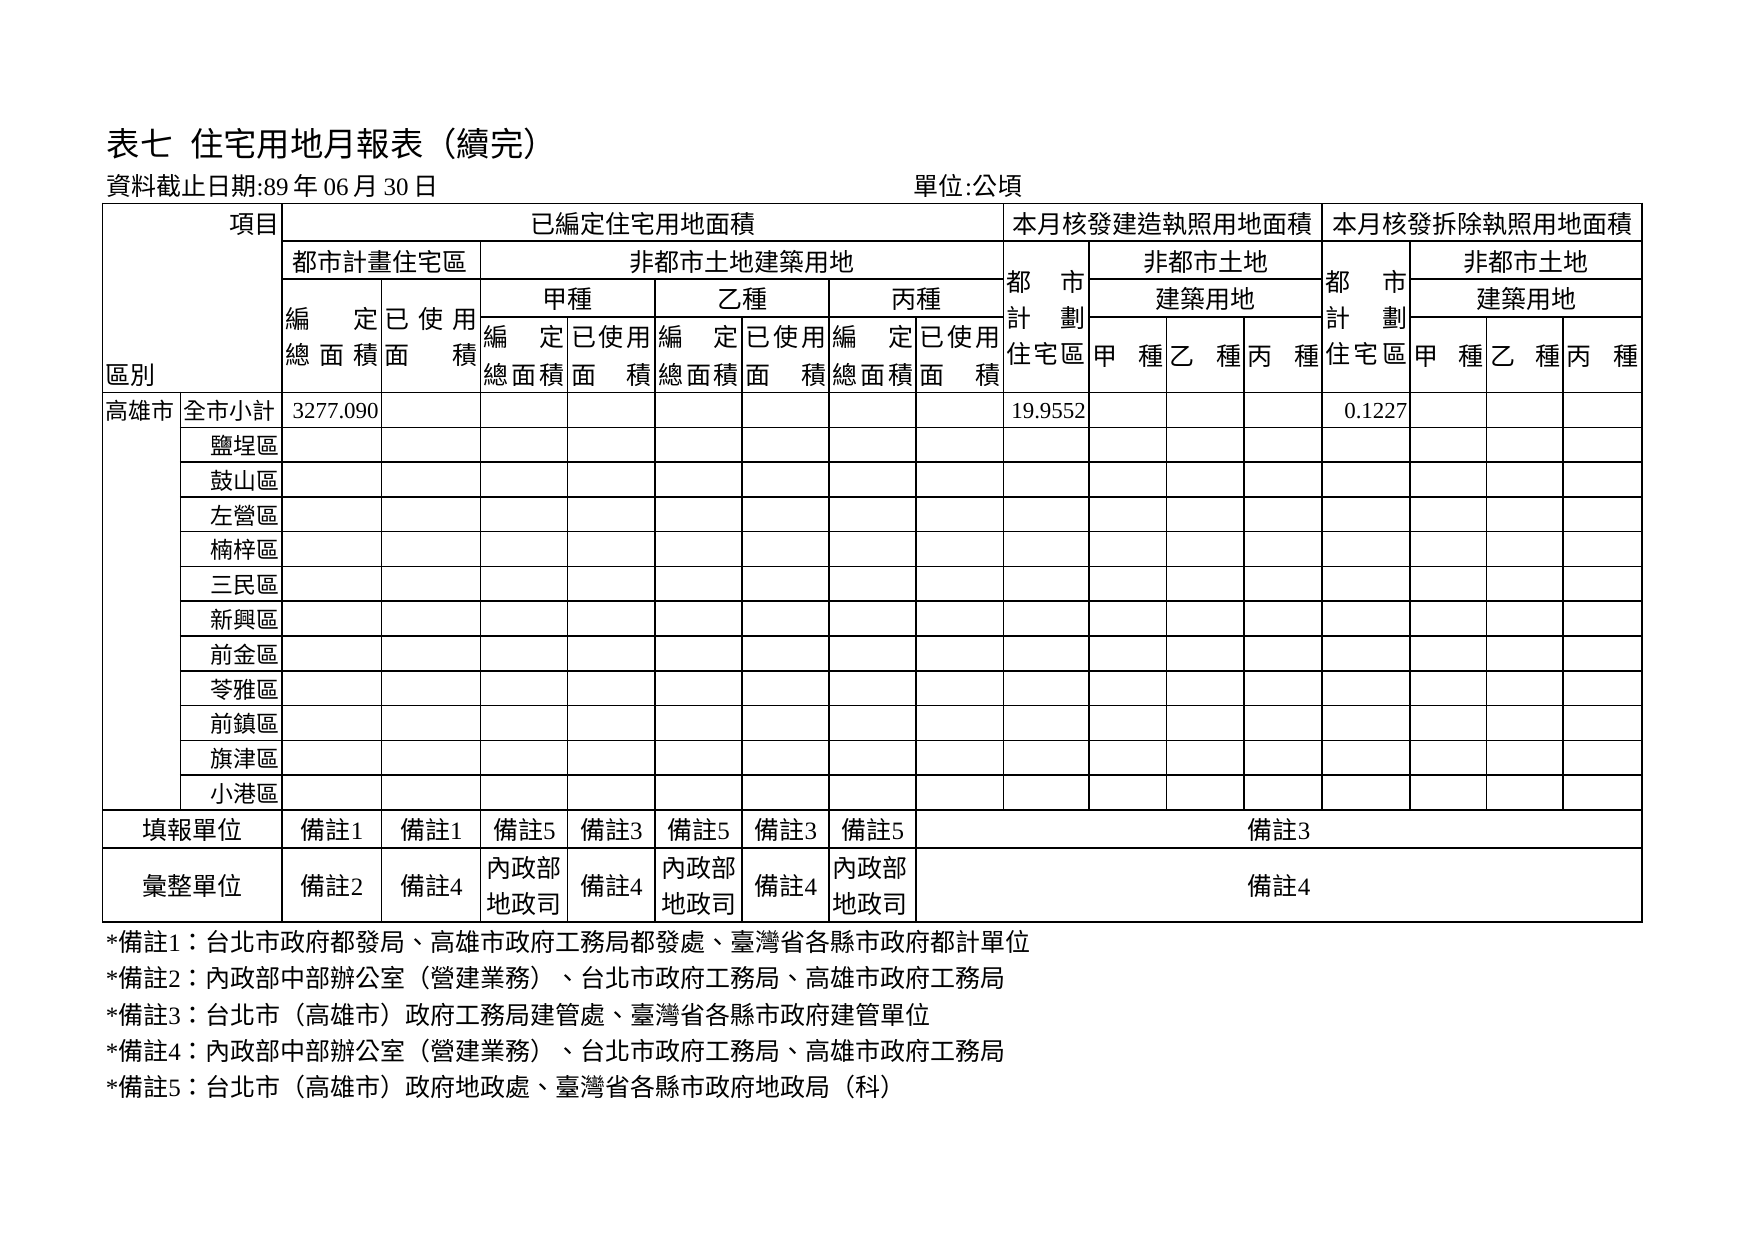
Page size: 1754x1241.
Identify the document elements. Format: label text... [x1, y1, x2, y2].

table_cell [830, 602, 915, 635]
table_cell [568, 532, 654, 566]
table_cell [568, 602, 654, 635]
table_cell [1411, 602, 1486, 635]
table_cell [382, 672, 480, 705]
table_cell [656, 637, 741, 670]
table_cell [481, 637, 567, 670]
table_cell [1090, 741, 1166, 774]
table_cell [656, 532, 741, 566]
table_cell 前鎮區 [181, 706, 281, 739]
table_cell 鼓山區 [181, 463, 281, 496]
table_cell [568, 706, 654, 739]
table_cell [1487, 602, 1562, 635]
table_cell 都市 計劃 住宅區 [1004, 242, 1088, 392]
table_cell [1411, 706, 1486, 739]
table_cell [283, 672, 381, 705]
table_cell 面積 [917, 354, 1003, 392]
table_cell [1245, 532, 1321, 566]
table_cell [1245, 706, 1321, 739]
table_cell 楠梓區 [181, 532, 281, 566]
table_cell [1245, 498, 1321, 531]
table_cell [1090, 498, 1166, 531]
table_cell [656, 463, 741, 496]
table_cell [568, 428, 654, 461]
table_cell [1167, 741, 1243, 774]
table_cell 已使用 [568, 318, 654, 354]
table_cell [1564, 706, 1641, 739]
table_cell [1090, 463, 1166, 496]
table_cell 非都市土地建築用地 [481, 242, 1003, 278]
table_cell 備註3 [743, 811, 828, 847]
table_cell [481, 532, 567, 566]
table_cell [1167, 602, 1243, 635]
table_cell 高雄市 [103, 393, 180, 809]
table_cell [917, 498, 1003, 531]
table_cell [743, 532, 828, 566]
table_cell [743, 776, 828, 809]
table_cell [830, 567, 915, 600]
table_cell [830, 463, 915, 496]
table_cell 備註5 [656, 811, 741, 847]
table_cell 備註5 [481, 811, 567, 847]
table_cell [1004, 706, 1088, 739]
table_cell 總面積 [481, 354, 567, 392]
table_cell [382, 567, 480, 600]
table_cell [103, 278, 196, 316]
table_cell [830, 776, 915, 809]
table_cell [1090, 602, 1166, 635]
table_cell 建築用地 [1090, 280, 1321, 316]
table_cell [1564, 672, 1641, 705]
table_cell [1487, 428, 1562, 461]
table_cell 鹽埕區 [181, 428, 281, 461]
table_cell [382, 532, 480, 566]
table_cell [1487, 741, 1562, 774]
table_cell [1167, 532, 1243, 566]
table_cell [568, 393, 654, 426]
table_cell [830, 637, 915, 670]
table_cell [481, 498, 567, 531]
table_cell [568, 672, 654, 705]
table_cell 編定 [481, 318, 567, 354]
table_cell *備註5：台北市（高雄市）政府地政處、臺灣省各縣市政府地政局（科） [103, 1068, 1642, 1104]
table_cell [1411, 776, 1486, 809]
table_cell 苓雅區 [181, 672, 281, 705]
table_cell [656, 741, 741, 774]
table_cell [196, 354, 281, 392]
table_cell [1167, 776, 1243, 809]
table_cell 備註3 [917, 811, 1641, 847]
table_cell [830, 706, 915, 739]
table_cell [917, 393, 1003, 426]
table_header 已編定住宅用地面積 [283, 204, 1003, 240]
table_cell [917, 741, 1003, 774]
table_cell 建築用地 [1411, 280, 1641, 316]
table_cell [283, 637, 381, 670]
table_cell [481, 706, 567, 739]
table_cell 內政部 地政司 [481, 849, 567, 921]
table_cell [743, 498, 828, 531]
table_cell [283, 602, 381, 635]
table_cell [1323, 776, 1409, 809]
table_cell *備註4：內政部中部辦公室（營建業務）、台北市政府工務局、高雄市政府工務局 [103, 1031, 1642, 1068]
table_cell [656, 672, 741, 705]
table_cell [1411, 463, 1486, 496]
table_cell 備註4 [568, 849, 654, 921]
table_cell [743, 567, 828, 600]
table_cell [1245, 393, 1321, 426]
table_cell [568, 463, 654, 496]
table_cell [283, 776, 381, 809]
table_cell [656, 393, 741, 426]
table_cell [917, 463, 1003, 496]
table_cell 備註1 [283, 811, 381, 847]
table_cell [830, 428, 915, 461]
table_cell 乙種 [1167, 318, 1243, 392]
table_cell [103, 316, 196, 354]
text 表七 住宅用地月報表（續完） [106, 118, 1648, 166]
table_cell 三民區 [181, 567, 281, 600]
table_cell [1411, 637, 1486, 670]
table_cell [568, 567, 654, 600]
table_cell [382, 741, 480, 774]
table_cell [1564, 637, 1641, 670]
table_cell [1004, 637, 1088, 670]
table_cell 甲種 [1090, 318, 1166, 392]
table_cell 總面積 [656, 354, 741, 392]
table_cell [1004, 602, 1088, 635]
table_cell [1167, 637, 1243, 670]
table_cell [283, 463, 381, 496]
table_cell [283, 498, 381, 531]
table_cell [1090, 532, 1166, 566]
table_cell [917, 567, 1003, 600]
table_cell [196, 278, 281, 316]
table_cell 備註5 [830, 811, 915, 847]
table_cell 區別 [103, 354, 196, 392]
table_cell [1167, 706, 1243, 739]
table_cell 乙種 [656, 280, 828, 316]
table_cell [917, 706, 1003, 739]
table_cell [382, 706, 480, 739]
table_cell [1323, 602, 1409, 635]
table_cell [1564, 741, 1641, 774]
table_cell 備註4 [382, 849, 480, 921]
table_cell 內政部 地政司 [830, 849, 915, 921]
table_cell 丙種 [830, 280, 1003, 316]
table_header 本月核發建造執照用地面積 [1004, 204, 1321, 240]
table_cell [830, 672, 915, 705]
table_cell 已使用 [917, 318, 1003, 354]
table_cell [1564, 428, 1641, 461]
table_cell [1167, 672, 1243, 705]
table_cell [1487, 567, 1562, 600]
table_cell [656, 567, 741, 600]
table_cell [1487, 463, 1562, 496]
table_cell [1004, 776, 1088, 809]
table_cell 面積 [743, 354, 828, 392]
table_cell [1323, 672, 1409, 705]
table_cell [382, 602, 480, 635]
table_cell 丙種 [1564, 318, 1641, 392]
table_cell [568, 498, 654, 531]
table_cell [1411, 567, 1486, 600]
table_cell 已使用 面積 [382, 280, 480, 392]
table_cell [917, 637, 1003, 670]
table_cell [656, 428, 741, 461]
table_cell [1487, 498, 1562, 531]
table_cell [743, 741, 828, 774]
table_cell 編定 [656, 318, 741, 354]
table_cell [382, 393, 480, 426]
table_cell [283, 428, 381, 461]
table_cell [656, 776, 741, 809]
table_cell [1323, 498, 1409, 531]
table_cell [568, 637, 654, 670]
table_cell 前金區 [181, 637, 281, 670]
table_cell [283, 567, 381, 600]
table_cell [1564, 776, 1641, 809]
table_cell [1245, 602, 1321, 635]
table_cell [1004, 672, 1088, 705]
table_cell [1487, 393, 1562, 426]
table_cell [743, 602, 828, 635]
table_cell 甲種 [481, 280, 654, 316]
table_cell [1323, 637, 1409, 670]
table_cell [1487, 637, 1562, 670]
table_cell [481, 672, 567, 705]
table_cell 丙種 [1245, 318, 1321, 392]
table_cell [1090, 672, 1166, 705]
table_cell [1004, 567, 1088, 600]
table_header 本月核發拆除執照用地面積 [1323, 204, 1641, 240]
table_cell 新興區 [181, 602, 281, 635]
table_cell [917, 602, 1003, 635]
table_cell [830, 741, 915, 774]
table_cell [1245, 428, 1321, 461]
table_header 項目 [196, 204, 281, 240]
table_cell [917, 532, 1003, 566]
table_cell [1323, 532, 1409, 566]
table_cell 小港區 [181, 776, 281, 809]
table_cell [1564, 498, 1641, 531]
table_cell [1564, 602, 1641, 635]
table_cell *備註3：台北市（高雄市）政府工務局建管處、臺灣省各縣市政府建管單位 [103, 995, 1642, 1031]
table_cell [382, 498, 480, 531]
table_cell [382, 776, 480, 809]
table_cell [1411, 428, 1486, 461]
table_cell [1487, 776, 1562, 809]
table_cell [1167, 428, 1243, 461]
table_cell [1004, 741, 1088, 774]
table_cell 都市 計劃 住宅區 [1323, 242, 1409, 392]
table_cell 備註4 [743, 849, 828, 921]
table_cell [830, 393, 915, 426]
table_cell [1004, 498, 1088, 531]
table_cell [1564, 567, 1641, 600]
table_cell [1245, 776, 1321, 809]
table_cell [481, 741, 567, 774]
table_cell [481, 393, 567, 426]
table_cell [196, 240, 281, 278]
table_cell [1167, 393, 1243, 426]
table_cell *備註1：台北市政府都發局、高雄市政府工務局都發處、臺灣省各縣市政府都計單位 [103, 923, 1642, 959]
table_cell [830, 498, 915, 531]
table_cell [830, 532, 915, 566]
table_cell 旗津區 [181, 741, 281, 774]
table_cell 內政部 地政司 [656, 849, 741, 921]
table_cell 都市計畫住宅區 [283, 242, 480, 278]
table_cell 備註4 [917, 849, 1641, 921]
table_cell [1487, 706, 1562, 739]
table_cell [1487, 672, 1562, 705]
table_cell 填報單位 [103, 811, 281, 847]
table_cell 乙種 [1487, 318, 1562, 392]
table_cell [1564, 393, 1641, 426]
table_cell [283, 706, 381, 739]
table_cell [1245, 637, 1321, 670]
table_cell 總面積 [830, 354, 915, 392]
table_cell 面積 [568, 354, 654, 392]
table_cell [1564, 463, 1641, 496]
table_cell [1564, 532, 1641, 566]
table_cell [1245, 463, 1321, 496]
table_cell [1090, 428, 1166, 461]
table_cell [1245, 741, 1321, 774]
table_cell 左營區 [181, 498, 281, 531]
table_cell 非都市土地 [1090, 242, 1321, 278]
table_cell [1411, 672, 1486, 705]
table_cell [1411, 498, 1486, 531]
table_cell 19.9552 [1004, 393, 1088, 426]
table_cell [481, 602, 567, 635]
table_cell [656, 706, 741, 739]
table_cell [1487, 532, 1562, 566]
table_cell [283, 741, 381, 774]
table_cell [1323, 567, 1409, 600]
table_cell [382, 637, 480, 670]
table_cell [917, 428, 1003, 461]
table_cell 編定 [830, 318, 915, 354]
table_cell [917, 672, 1003, 705]
table_cell [481, 776, 567, 809]
table_cell [1004, 532, 1088, 566]
table_cell [283, 532, 381, 566]
table_cell [1004, 463, 1088, 496]
table_cell [1167, 567, 1243, 600]
table_cell [1323, 706, 1409, 739]
table_cell [382, 463, 480, 496]
table_cell 備註2 [283, 849, 381, 921]
table_cell [1090, 637, 1166, 670]
table_header [103, 204, 196, 240]
table_cell [481, 567, 567, 600]
table_cell 備註3 [568, 811, 654, 847]
table_cell [1090, 393, 1166, 426]
table_cell [1323, 741, 1409, 774]
table_cell [743, 672, 828, 705]
table_cell [1411, 741, 1486, 774]
table_cell [1004, 428, 1088, 461]
table_cell [743, 463, 828, 496]
table_cell 編定 總面積 [283, 280, 381, 392]
table_cell 已使用 [743, 318, 828, 354]
table_cell [481, 428, 567, 461]
table_cell [743, 428, 828, 461]
table_cell [1245, 672, 1321, 705]
table_cell [656, 498, 741, 531]
table_cell [1323, 428, 1409, 461]
table_cell [1090, 706, 1166, 739]
table_cell [481, 463, 567, 496]
table_cell [1090, 776, 1166, 809]
table_cell [917, 776, 1003, 809]
table_cell 彙整單位 [103, 849, 281, 921]
table_cell 3277.090 [283, 393, 381, 426]
table_cell [568, 741, 654, 774]
table_cell [743, 706, 828, 739]
table_cell 0.1227 [1323, 393, 1409, 426]
table_cell 甲種 [1411, 318, 1486, 392]
table_cell [743, 637, 828, 670]
table_cell [103, 240, 196, 278]
table_cell [196, 316, 281, 354]
table_cell *備註2：內政部中部辦公室（營建業務）、台北市政府工務局、高雄市政府工務局 [103, 959, 1642, 995]
table_cell [1167, 463, 1243, 496]
table_cell [1090, 567, 1166, 600]
table_cell 非都市土地 [1411, 242, 1641, 278]
text 資料截止日期:89年06月30日 單位:公頃 [106, 166, 1648, 203]
table_cell [1411, 532, 1486, 566]
table_cell [656, 602, 741, 635]
table_cell [1245, 567, 1321, 600]
table_cell [1167, 498, 1243, 531]
table_cell [568, 776, 654, 809]
table_cell [1411, 393, 1486, 426]
table_cell [743, 393, 828, 426]
table_cell 全市小計 [181, 393, 281, 426]
table_cell 備註1 [382, 811, 480, 847]
table_cell [382, 428, 480, 461]
table_cell [1323, 463, 1409, 496]
